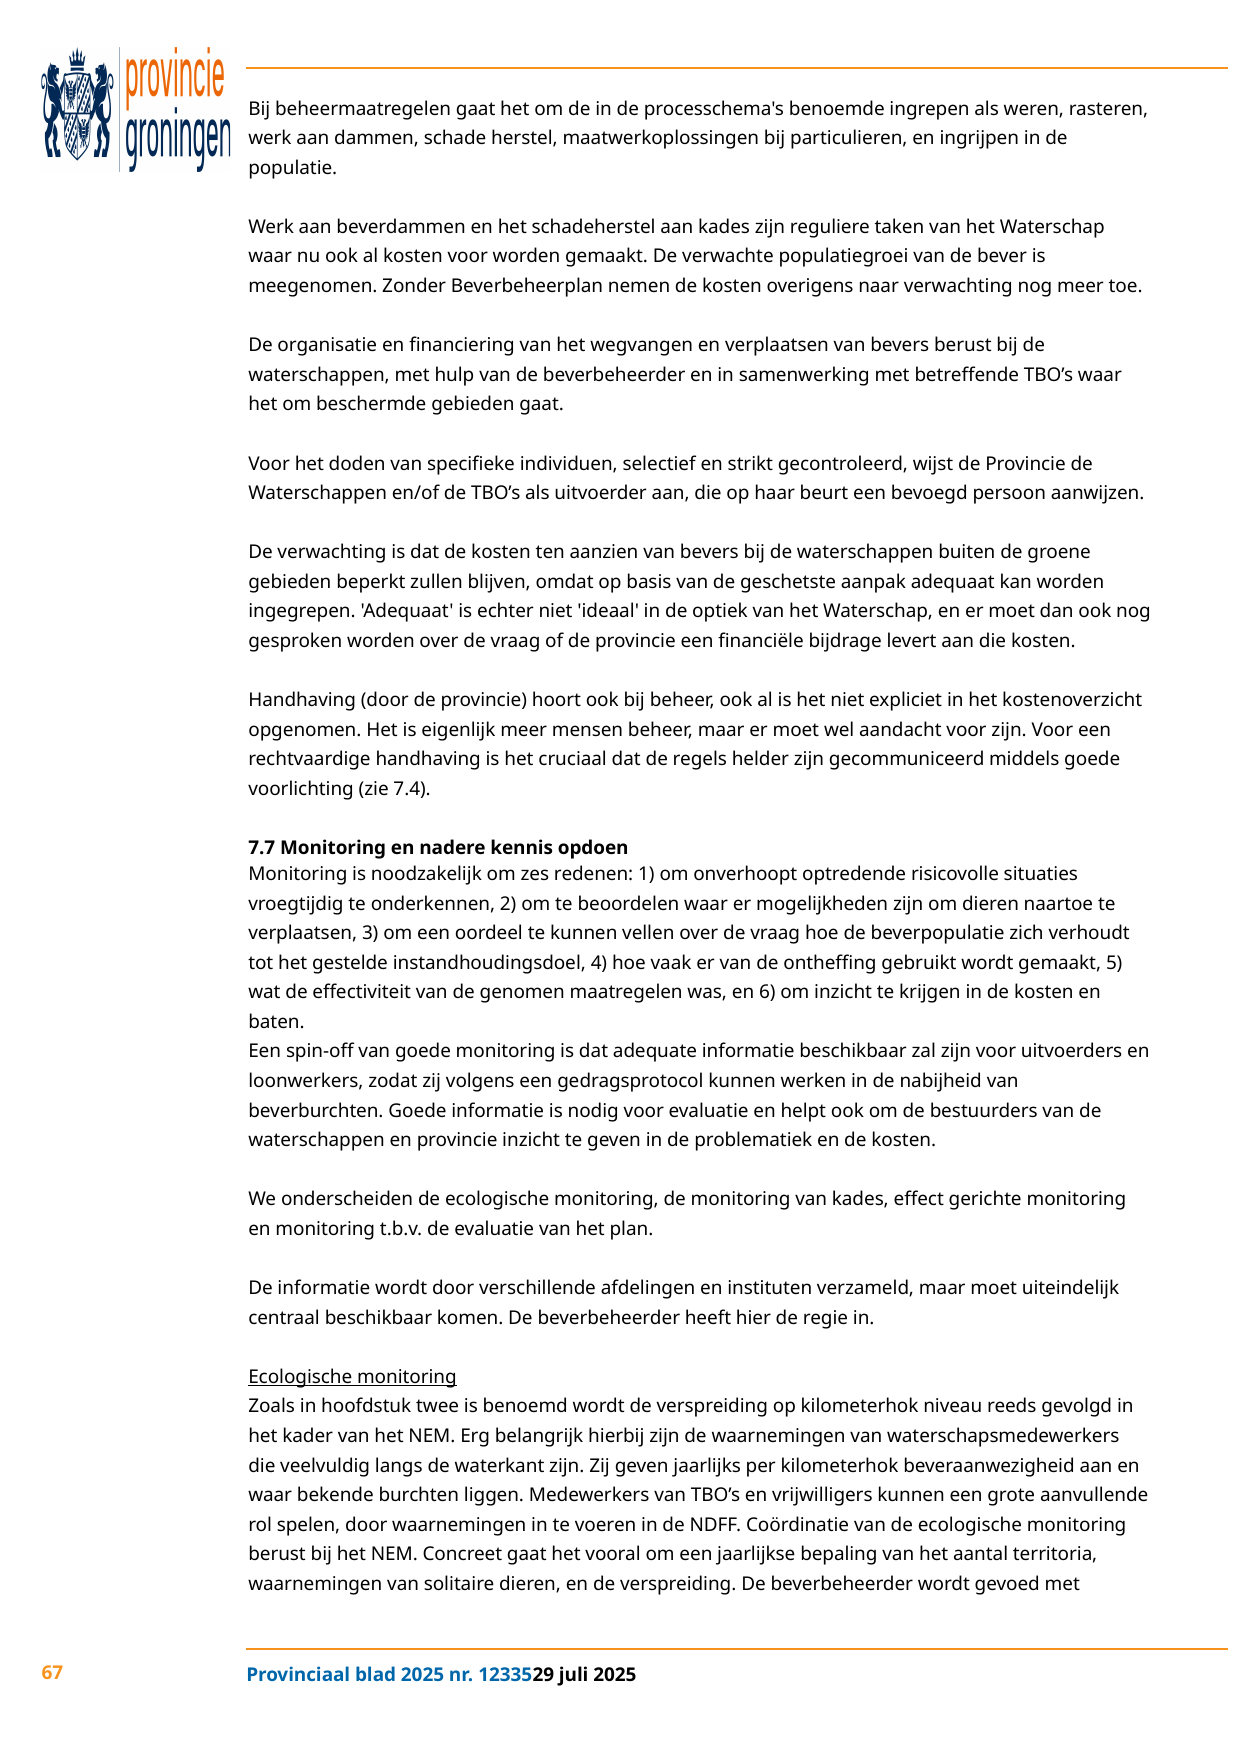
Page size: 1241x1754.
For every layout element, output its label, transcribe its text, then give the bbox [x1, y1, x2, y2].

text De informatie wordt door verschillende afdelingen en instituten verzameld, maar moet uiteindelijk centraal beschikbaar komen. De beverbeheerder heeft hier de regie in. [248, 1274, 1152, 1329]
text Ecologische monitoring [248, 1363, 1152, 1389]
text Bij beheermaatregelen gaat het om de in de processchema's benoemde ingrepen als weren, rasteren, werk aan dammen, schade herstel, maatwerkoplossingen bij particulieren, en ingrijpen in de populatie. [248, 95, 1152, 180]
text De verwachting is dat de kosten ten aanzien van bevers bij de waterschappen buiten de groene gebieden beperkt zullen blijven, omdat op basis van de geschetste aanpak adequaat kan worden ingegrepen. 'Adequaat' is echter niet 'ideaal' in de optiek van het Waterschap, en er moet dan ook nog gesproken worden over de vraag of de provincie een financiële bijdrage levert aan die kosten. [248, 538, 1152, 653]
text Werk aan beverdammen en het schadeherstel aan kades zijn reguliere taken van het Waterschap waar nu ook al kosten voor worden gemaakt. De verwachte populatiegroei van de bever is meegenomen. Zonder Beverbeheerplan nemen de kosten overigens naar verwachting nog meer toe. [248, 213, 1152, 298]
text We onderscheiden de ecologische monitoring, de monitoring van kades, effect gerichte monitoring en monitoring t.b.v. de evaluatie van het plan. [248, 1186, 1152, 1241]
text Zoals in hoofdstuk twee is benoemd wordt de verspreiding op kilometerhok niveau reeds gevolgd in het kader van het NEM. Erg belangrijk hierbij zijn de waarnemingen van waterschapsmedewerkers die veelvuldig langs de waterkant zijn. Zij geven jaarlijks per kilometerhok beveraanwezigheid aan en waar bekende burchten liggen. Medewerkers van TBO’s en vrijwilligers kunnen een grote aanvullende rol spelen, door waarnemingen in te voeren in de NDFF. Coördinatie van de ecologische monitoring berust bij het NEM. Concreet gaat het vooral om een jaarlijkse bepaling van het aantal territoria, waarnemingen van solitaire dieren, en de verspreiding. De beverbeheerder wordt gevoed met [248, 1393, 1152, 1596]
text De organisatie en financiering van het wegvangen en verplaatsen van bevers berust bij de waterschappen, met hulp van de beverbeheerder en in samenwerking met betreffende TBO’s waar het om beschermde gebieden gaat. [248, 331, 1152, 416]
text Voor het doden van specifieke individuen, selectief en strikt gecontroleerd, wijst de Provincie de Waterschappen en/of de TBO’s als uitvoerder aan, die op haar beurt een bevoegd persoon aanwijzen. [248, 450, 1152, 505]
picture [41, 47, 231, 172]
text Een spin-off van goede monitoring is dat adequate informatie beschikbaar zal zijn voor uitvoerders en loonwerkers, zodat zij volgens een gedragsprotocol kunnen werken in de nabijheid van beverburchten. Goede informatie is nodig voor evaluatie en helpt ook om de bestuurders van de waterschappen en provincie inzicht te geven in de problematiek en de kosten. [248, 1038, 1152, 1152]
text 7.7 Monitoring en nadere kennis opdoen [248, 834, 1152, 860]
text Handhaving (door de provincie) hoort ook bij beheer, ook al is het niet expliciet in het kostenoverzicht opgenomen. Het is eigenlijk meer mensen beheer, maar er moet wel aandacht voor zijn. Voor een rechtvaardige handhaving is het cruciaal dat de regels helder zijn gecommuniceerd middels goede voorlichting (zie 7.4). [248, 686, 1152, 801]
text Monitoring is noodzakelijk om zes redenen: 1) om onverhoopt optredende risicovolle situaties vroegtijdig te onderkennen, 2) om te beoordelen waar er mogelijkheden zijn om dieren naartoe te verplaatsen, 3) om een oordeel te kunnen vellen over de vraag hoe de beverpopulatie zich verhoudt tot het gestelde instandhoudingsdoel, 4) hoe vaak er van de ontheffing gebruikt wordt gemaakt, 5) wat de effectiviteit van de genomen maatregelen was, en 6) om inzicht te krijgen in de kosten en baten. [248, 860, 1152, 1034]
